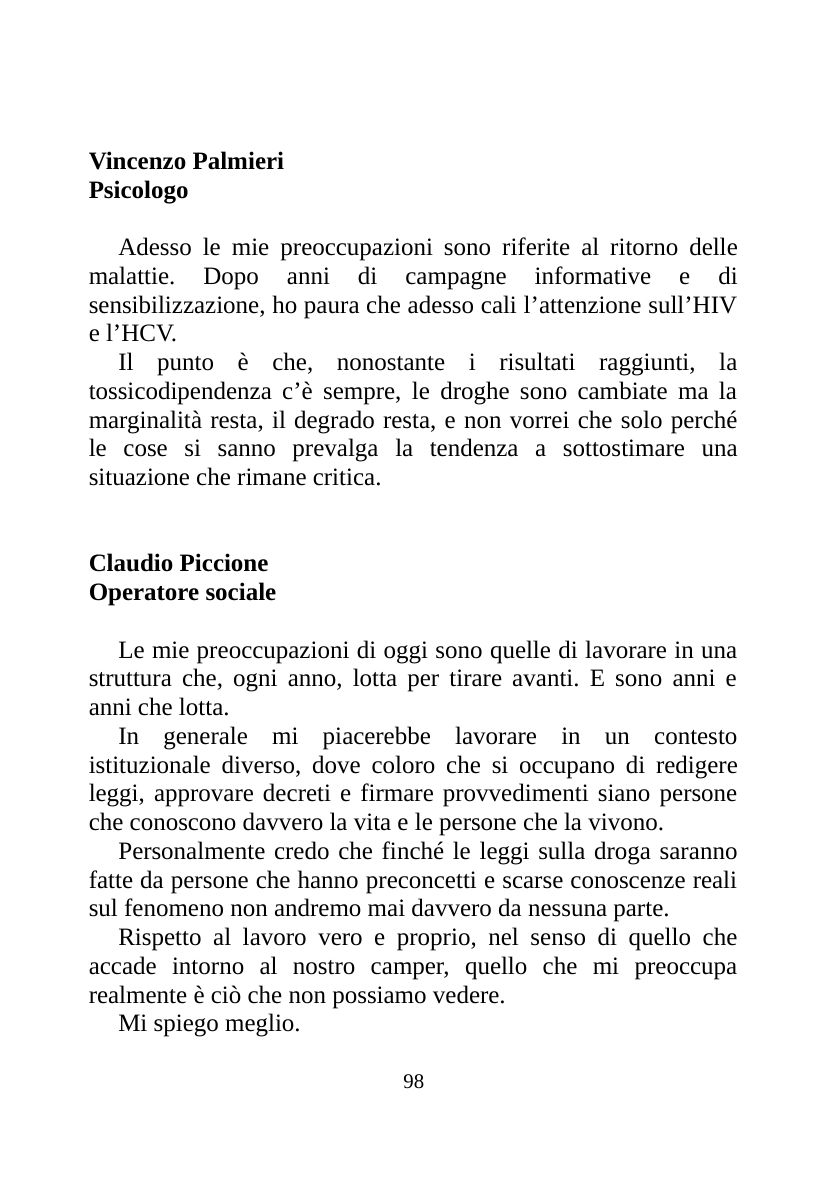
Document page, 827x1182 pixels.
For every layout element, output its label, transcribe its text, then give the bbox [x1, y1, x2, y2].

subtitle Psicologo [88, 175, 738, 203]
subtitle Operatore sociale [88, 577, 738, 606]
text Le mie preoccupazioni di oggi sono quelle di lavorare in una struttura che, ogni anno, lotta per tirare avanti. E sono anni e anni che lotta. [88, 635, 738, 721]
text Il punto è che, nonostante i risultati raggiunti, la tossicodipendenza c’è sempre, le droghe sono cambiate ma la marginalità resta, il degrado resta, e non vorrei che solo perché le cose si sanno prevalga la tendenza a sottostimare una situazione che rimane critica. [88, 347, 738, 491]
subtitle Claudio Piccione [88, 548, 738, 577]
text Adesso le mie preoccupazioni sono riferite al ritorno delle malattie. Dopo anni di campagne informative e di sensibilizzazione, ho paura che adesso cali l’attenzione sull’HIV e l’HCV. [88, 232, 738, 347]
text Personalmente credo che finché le leggi sulla droga saranno fatte da persone che hanno preconcetti e scarse conoscenze reali sul fenomeno non andremo mai davvero da nessuna parte. [88, 836, 738, 922]
text Rispetto al lavoro vero e proprio, nel senso di quello che accade intorno al nostro camper, quello che mi preoccupa realmente è ciò che non possiamo vedere. [88, 922, 738, 1008]
text In generale mi piacerebbe lavorare in un contesto istituzionale diverso, dove coloro che si occupano di redigere leggi, approvare decreti e firmare provvedimenti siano persone che conoscono davvero la vita e le persone che la vivono. [88, 721, 738, 836]
subtitle Vincenzo Palmieri [88, 146, 738, 175]
text Mi spiego meglio. [88, 1008, 738, 1037]
